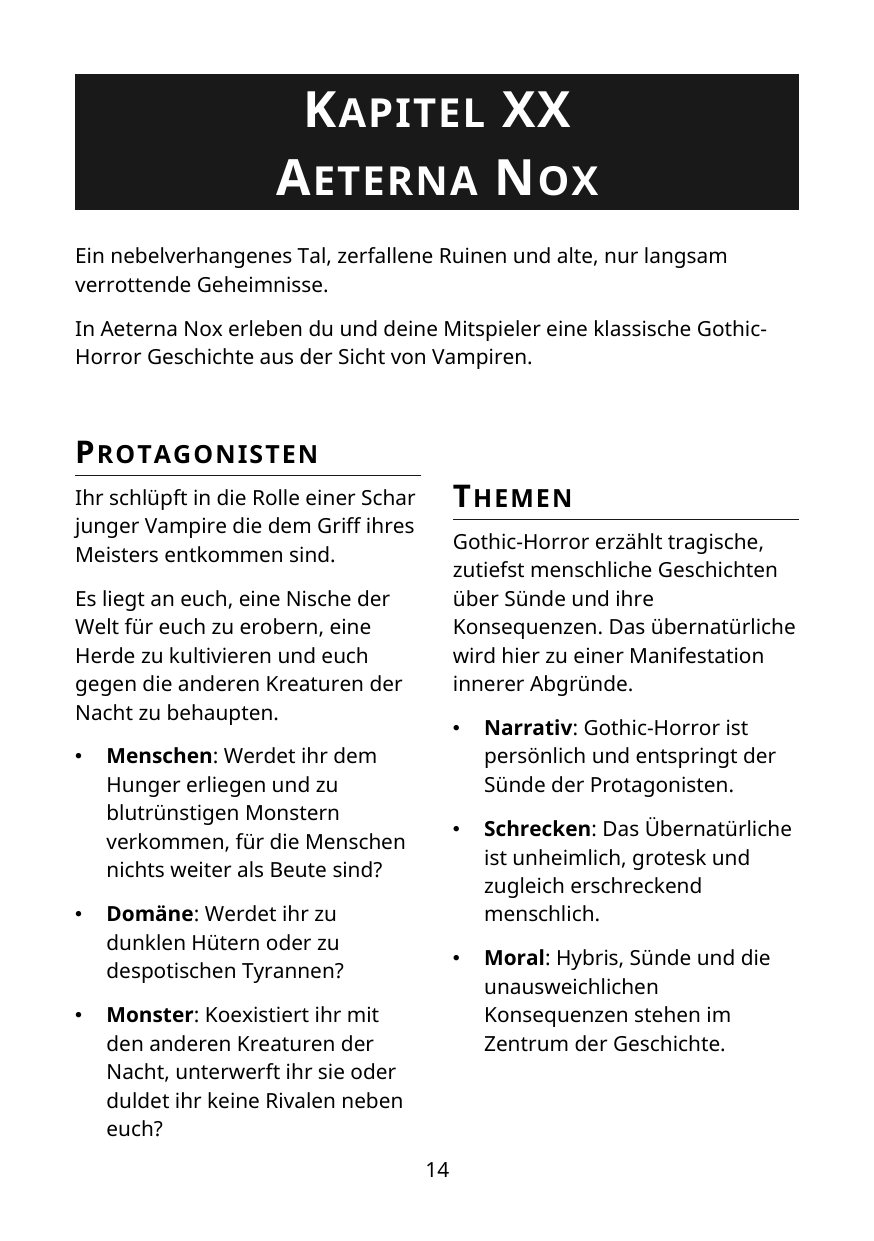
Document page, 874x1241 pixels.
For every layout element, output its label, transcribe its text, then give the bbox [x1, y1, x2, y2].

list Domäne: Werdet ihr zu dunklen Hütern oder zu despotischen Tyrannen? [75, 899, 421, 985]
list Moral: Hybris, Sünde und die unausweichlichen Konsequenzen stehen im Zentrum der Geschichte. [453, 943, 799, 1057]
text Es liegt an euch, eine Nische der Welt für euch zu erobern, eine Herde zu kultivieren und euch gegen die anderen Kreaturen der Nacht zu behaupten. [75, 584, 421, 726]
subtitle Protagonisten [75, 430, 421, 475]
list Menschen: Werdet ihr dem Hunger erliegen und zu blutrünstigen Monstern verkommen, für die Menschen nichts weiter als Beute sind? [75, 742, 421, 884]
list Narrativ: Gothic-Horror ist persönlich und entspringt der Sünde der Protagonisten. [453, 713, 799, 798]
text In Aeterna Nox erleben du und deine Mitspieler eine klassische Gothic-Horror Geschichte aus der Sicht von Vampiren. [75, 314, 799, 371]
subtitle Themen [453, 474, 799, 519]
text Gothic-Horror erzählt tragische, zutiefst menschliche Geschichten über Sünde und ihre Konsequenzen. Das übernatürliche wird hier zu einer Manifestation innerer Abgründe. [453, 527, 799, 698]
text Ein nebelverhangenes Tal, zerfallene Ruinen und alte, nur langsam verrottende Geheimnisse. [75, 241, 799, 298]
subtitle Aeterna Nox [75, 142, 799, 210]
list Schrecken: Das Übernatürliche ist unheimlich, grotesk und zugleich erschreckend menschlich. [453, 814, 799, 928]
subtitle Kapitel XX [75, 74, 799, 142]
text Ihr schlüpft in die Rolle einer Schar junger Vampire die dem Griff ihres Meisters entkommen sind. [75, 483, 421, 568]
list Monster: Koexistiert ihr mit den anderen Kreaturen der Nacht, unterwerft ihr sie oder duldet ihr keine Rivalen neben euch? [75, 1000, 421, 1143]
